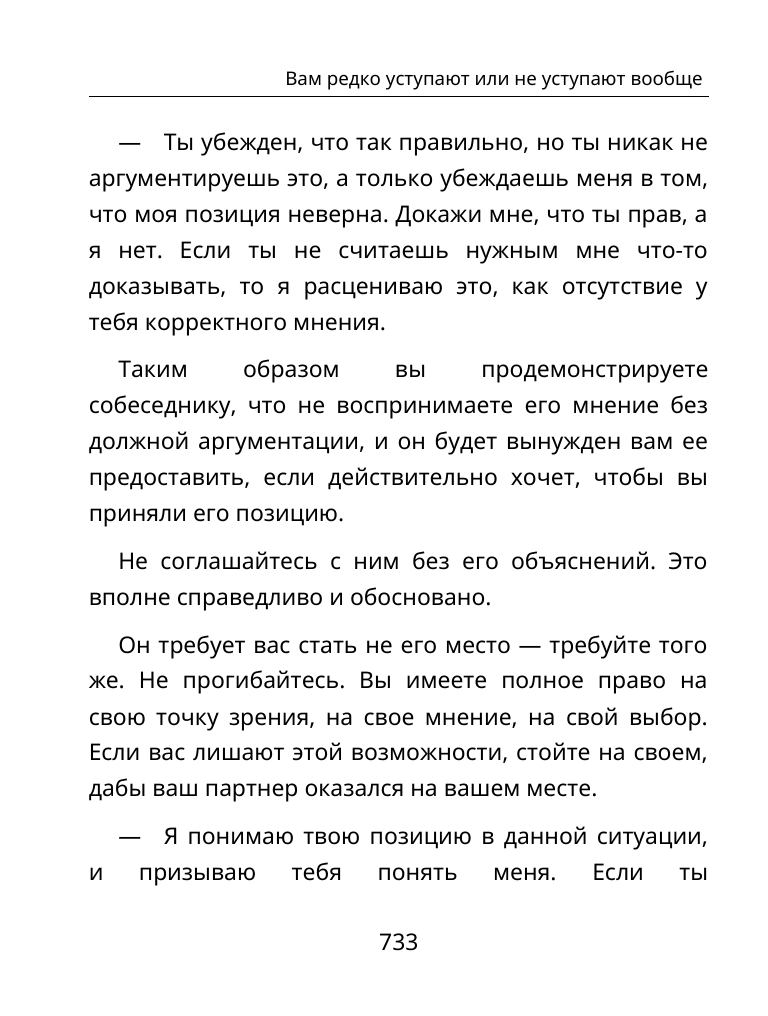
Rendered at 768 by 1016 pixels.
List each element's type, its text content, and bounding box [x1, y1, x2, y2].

text Он требует вас стать не его место — требуйте того же. Не прогибайтесь. Вы имеете полное право на свою точку зрения, на свое мнение, на свой выбор. Если вас лишают этой возможности, стойте на своем, дабы ваш партнер оказался на вашем месте. [88, 628, 709, 803]
list Ты убежден, что так правильно, но ты никак не аргументируешь это, а только убеждаешь меня в том, что моя позиция неверна. Докажи мне, что ты прав, а я нет. Если ты не считаешь нужным мне что-то доказывать, то я расцениваю это, как отсутствие у тебя корректного мнения. [88, 126, 709, 337]
text Таким образом вы продемонстрируете собеседнику, что не воспринимаете его мнение без должной аргументации, и он будет вынужден вам ее предоставить, если действительно хочет, чтобы вы приняли его позицию. [88, 353, 709, 528]
list Я понимаю твою позицию в данной ситуации, и призываю тебя понять меня. Если ты [88, 820, 709, 887]
text Не соглашайтесь с ним без его объяснений. Это вполне справедливо и обосновано. [88, 545, 709, 612]
